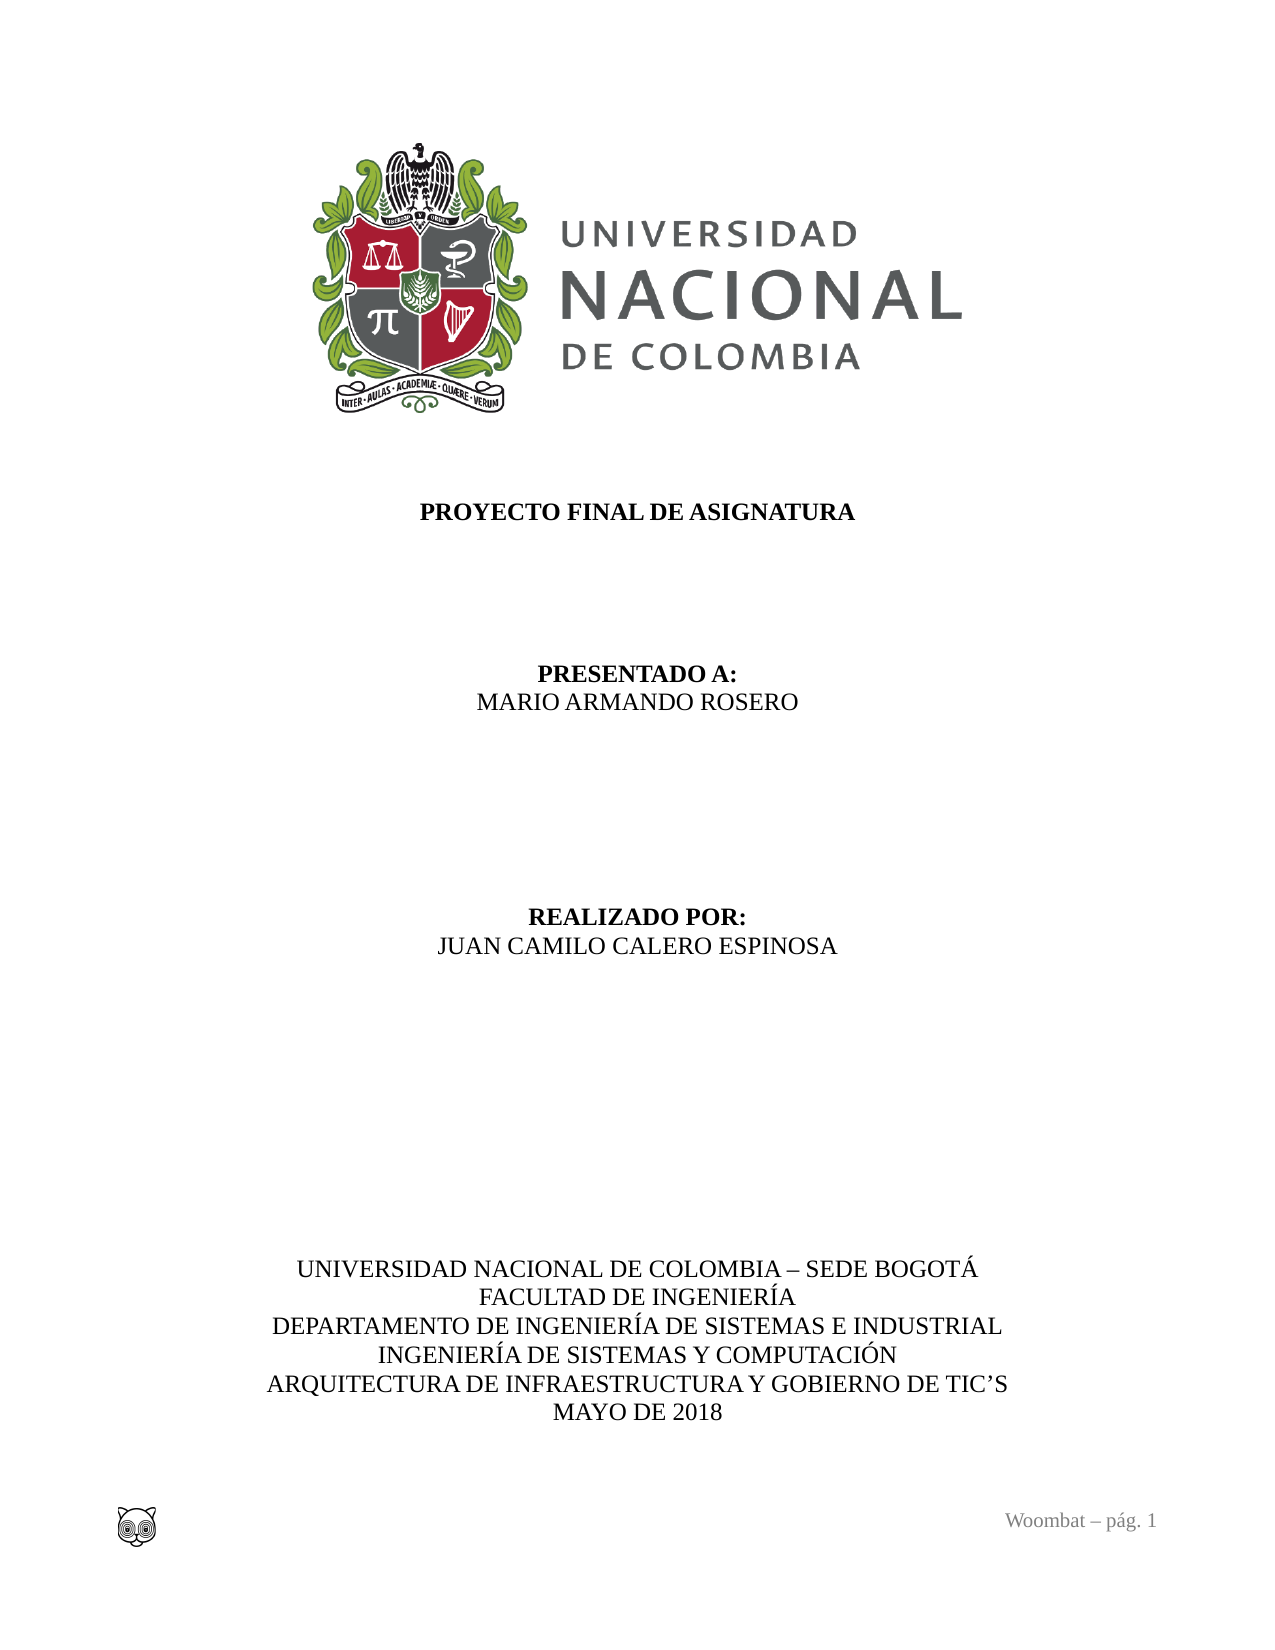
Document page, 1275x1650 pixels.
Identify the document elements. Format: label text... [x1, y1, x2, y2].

picture [312, 143, 962, 413]
text PROYECTO FINAL DE ASIGNATURA [118, 497, 1157, 526]
text PRESENTADO A: MARIO ARMANDO ROSERO [118, 659, 1157, 716]
picture [118, 1507, 156, 1547]
text UNIVERSIDAD NACIONAL DE COLOMBIA – SEDE BOGOTÁ FACULTAD DE INGENIERÍA DEPARTAMENTO DE INGENIERÍA DE SISTEMAS E INDUSTRIAL INGENIERÍA DE SISTEMAS Y COMPUTACIÓN ARQUITECTURA DE INFRAESTRUCTURA Y GOBIERNO DE TIC’S MAYO DE 2018 [118, 1254, 1157, 1426]
text REALIZADO POR: JUAN CAMILO CALERO ESPINOSA [118, 902, 1157, 960]
